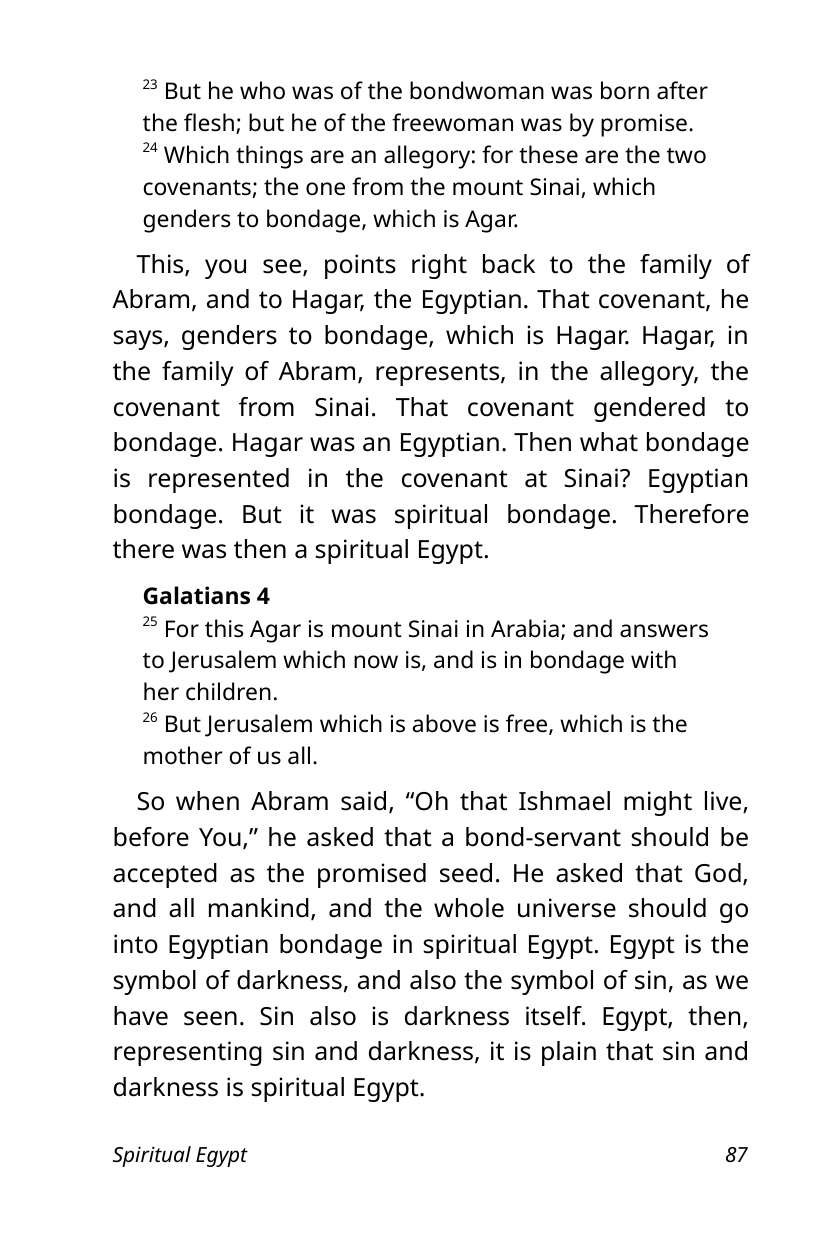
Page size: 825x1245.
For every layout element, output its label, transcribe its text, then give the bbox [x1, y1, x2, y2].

text 25 For this Agar is mount Sinai in Arabia; and answers to Jerusalem which now is, and is in bondage with her children. [142, 613, 720, 708]
text This, you see, points right back to the family of Abram, and to Hagar, the Egyptian. That covenant, he says, genders to bondage, which is Hagar. Hagar, in the family of Abram, represents, in the allegory, the covenant from Sinai. That covenant gendered to bondage. Hagar was an Egyptian. Then what bondage is represented in the covenant at Sinai? Egyptian bondage. But it was spiritual bondage. Therefore there was then a spiritual Egypt. [112, 246, 750, 566]
text 24 Which things are an allegory: for these are the two covenants; the one from the mount Sinai, which genders to bondage, which is Agar. [142, 139, 720, 234]
text Galatians 4 [142, 580, 750, 611]
text 23 But he who was of the bondwoman was born after the flesh; but he of the freewoman was by promise. [142, 75, 720, 138]
text So when Abram said, “Oh that Ishmael might live, before You,” he asked that a bond-servant should be accepted as the promised seed. He asked that God, and all mankind, and the whole universe should go into Egyptian bondage in spiritual Egypt. Egypt is the symbol of darkness, and also the symbol of sin, as we have seen. Sin also is darkness itself. Egypt, then, representing sin and darkness, it is plain that sin and darkness is spiritual Egypt. [112, 784, 750, 1104]
text 26 But Jerusalem which is above is free, which is the mother of us all. [142, 708, 720, 771]
